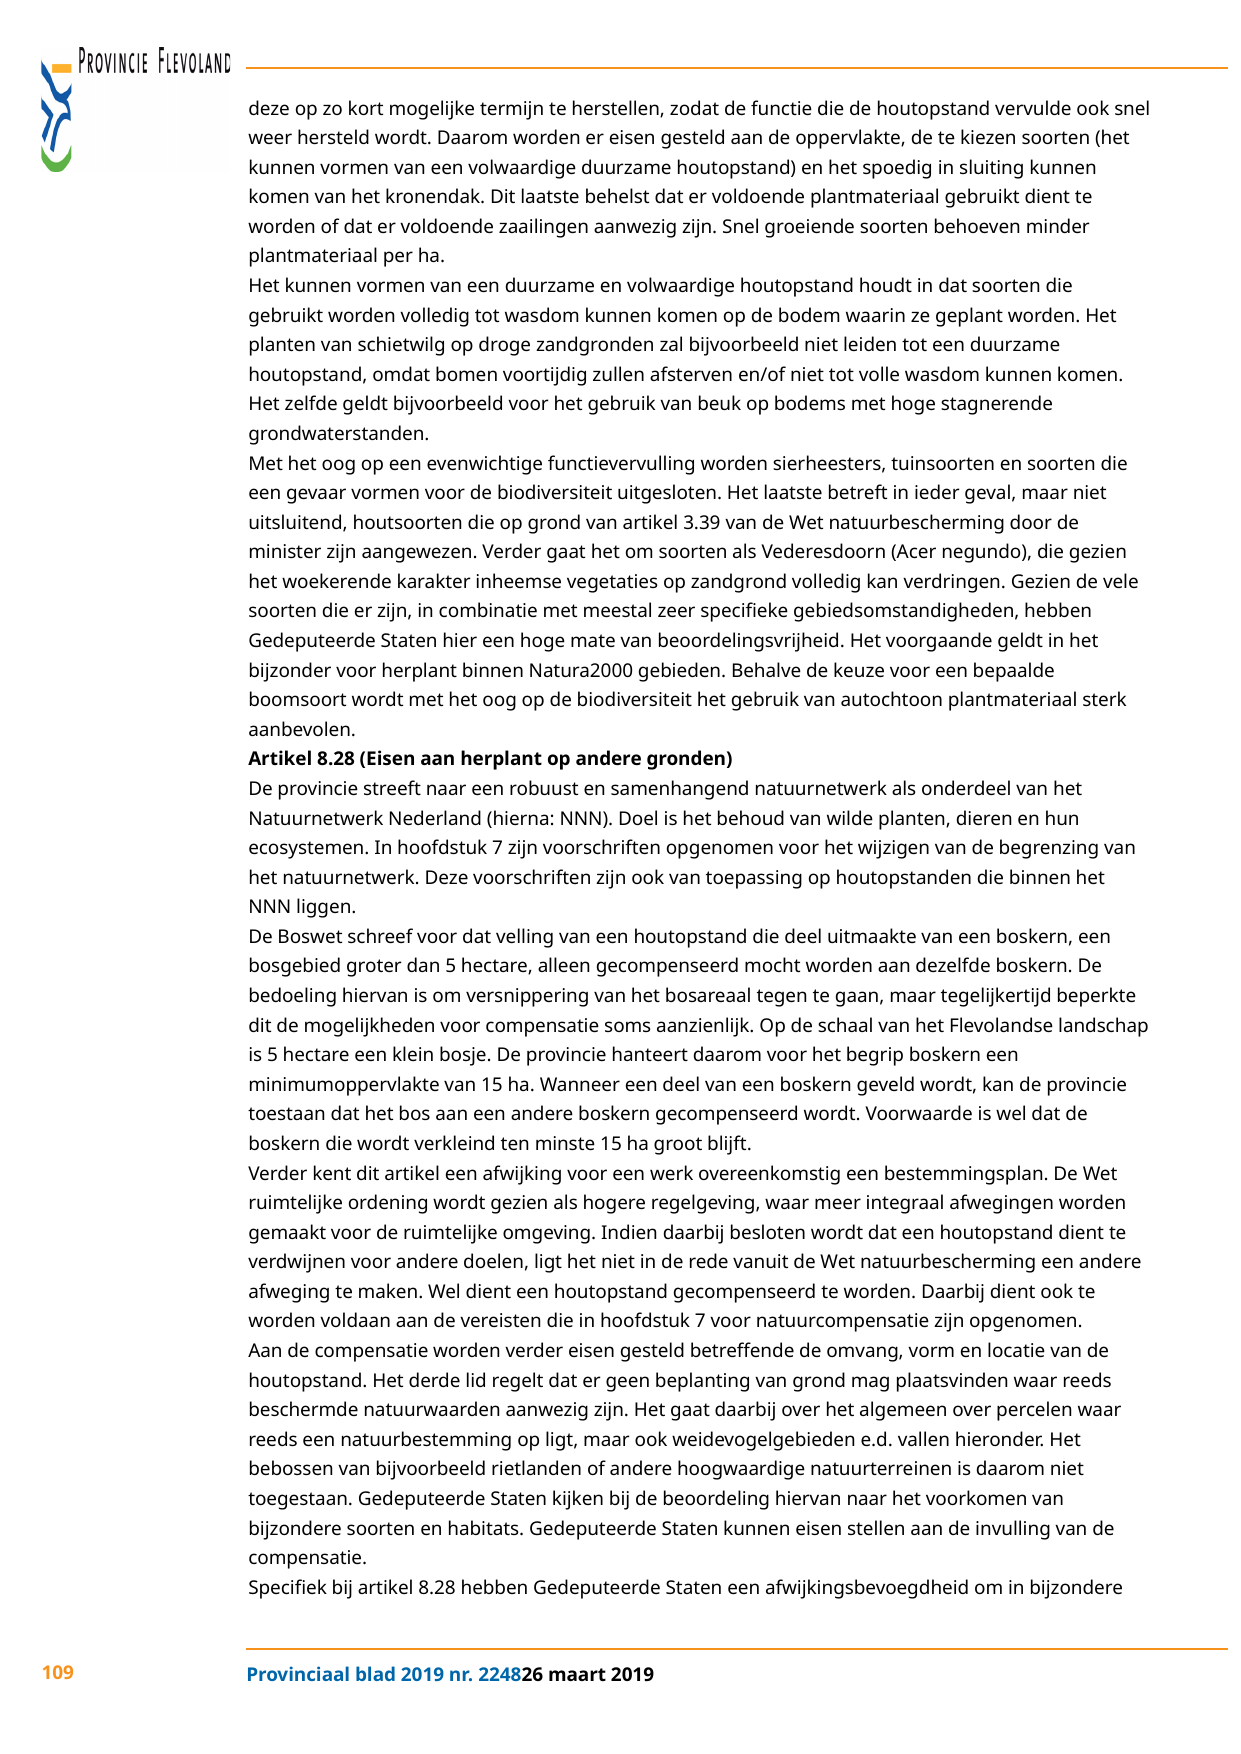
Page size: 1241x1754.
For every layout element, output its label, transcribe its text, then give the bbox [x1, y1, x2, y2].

text De provincie streeft naar een robuust en samenhangend natuurnetwerk als onderdeel van het Natuurnetwerk Nederland (hierna: NNN). Doel is het behoud van wilde planten, dieren en hun ecosystemen. In hoofdstuk 7 zijn voorschriften opgenomen voor het wijzigen van de begrenzing van het natuurnetwerk. Deze voorschriften zijn ook van toepassing op houtopstanden die binnen het NNN liggen. [248, 775, 1152, 919]
text De Boswet schreef voor dat velling van een houtopstand die deel uitmaakte van een boskern, een bosgebied groter dan 5 hectare, alleen gecompenseerd mocht worden aan dezelfde boskern. De bedoeling hiervan is om versnippering van het bosareaal tegen te gaan, maar tegelijkertijd beperkte dit de mogelijkheden voor compensatie soms aanzienlijk. Op de schaal van het Flevolandse landschap is 5 hectare een klein bosje. De provincie hanteert daarom voor het begrip boskern een minimumoppervlakte van 15 ha. Wanneer een deel van een boskern geveld wordt, kan de provincie toestaan dat het bos aan een andere boskern gecompenseerd wordt. Voorwaarde is wel dat de boskern die wordt verkleind ten minste 15 ha groot blijft. [248, 923, 1152, 1156]
text Aan de compensatie worden verder eisen gesteld betreffende de omvang, vorm en locatie van de houtopstand. Het derde lid regelt dat er geen beplanting van grond mag plaatsvinden waar reeds beschermde natuurwaarden aanwezig zijn. Het gaat daarbij over het algemeen over percelen waar reeds een natuurbestemming op ligt, maar ook weidevogelgebieden e.d. vallen hieronder. Het bebossen van bijvoorbeeld rietlanden of andere hoogwaardige natuurterreinen is daarom niet toegestaan. Gedeputeerde Staten kijken bij de beoordeling hiervan naar het voorkomen van bijzondere soorten en habitats. Gedeputeerde Staten kunnen eisen stellen aan de invulling van de compensatie. [248, 1337, 1152, 1570]
picture [41, 47, 231, 172]
text Artikel 8.28 (Eisen aan herplant op andere gronden) [248, 746, 1152, 771]
text Specifiek bij artikel 8.28 hebben Gedeputeerde Staten een afwijkingsbevoegdheid om in bijzondere [248, 1574, 1152, 1600]
text Verder kent dit artikel een afwijking voor een werk overeenkomstig een bestemmingsplan. De Wet ruimtelijke ordening wordt gezien als hogere regelgeving, waar meer integraal afwegingen worden gemaakt voor de ruimtelijke omgeving. Indien daarbij besloten wordt dat een houtopstand dient te verdwijnen voor andere doelen, ligt het niet in de rede vanuit de Wet natuurbescherming een andere afweging te maken. Wel dient een houtopstand gecompenseerd te worden. Daarbij dient ook te worden voldaan aan de vereisten die in hoofdstuk 7 voor natuurcompensatie zijn opgenomen. [248, 1160, 1152, 1333]
text Het kunnen vormen van een duurzame en volwaardige houtopstand houdt in dat soorten die gebruikt worden volledig tot wasdom kunnen komen op de bodem waarin ze geplant worden. Het planten van schietwilg op droge zandgronden zal bijvoorbeeld niet leiden tot een duurzame houtopstand, omdat bomen voortijdig zullen afsterven en/of niet tot volle wasdom kunnen komen. Het zelfde geldt bijvoorbeeld voor het gebruik van beuk op bodems met hoge stagnerende grondwaterstanden. [248, 272, 1152, 446]
text deze op zo kort mogelijke termijn te herstellen, zodat de functie die de houtopstand vervulde ook snel weer hersteld wordt. Daarom worden er eisen gesteld aan de oppervlakte, de te kiezen soorten (het kunnen vormen van een volwaardige duurzame houtopstand) en het spoedig in sluiting kunnen komen van het kronendak. Dit laatste behelst dat er voldoende plantmateriaal gebruikt dient te worden of dat er voldoende zaailingen aanwezig zijn. Snel groeiende soorten behoeven minder plantmateriaal per ha. [248, 95, 1152, 268]
text Met het oog op een evenwichtige functievervulling worden sierheesters, tuinsoorten en soorten die een gevaar vormen voor de biodiversiteit uitgesloten. Het laatste betreft in ieder geval, maar niet uitsluitend, houtsoorten die op grond van artikel 3.39 van de Wet natuurbescherming door de minister zijn aangewezen. Verder gaat het om soorten als Vederesdoorn (Acer negundo), die gezien het woekerende karakter inheemse vegetaties op zandgrond volledig kan verdringen. Gezien de vele soorten die er zijn, in combinatie met meestal zeer specifieke gebiedsomstandigheden, hebben Gedeputeerde Staten hier een hoge mate van beoordelingsvrijheid. Het voorgaande geldt in het bijzonder voor herplant binnen Natura2000 gebieden. Behalve de keuze voor een bepaalde boomsoort wordt met het oog op de biodiversiteit het gebruik van autochtoon plantmateriaal sterk aanbevolen. [248, 450, 1152, 742]
